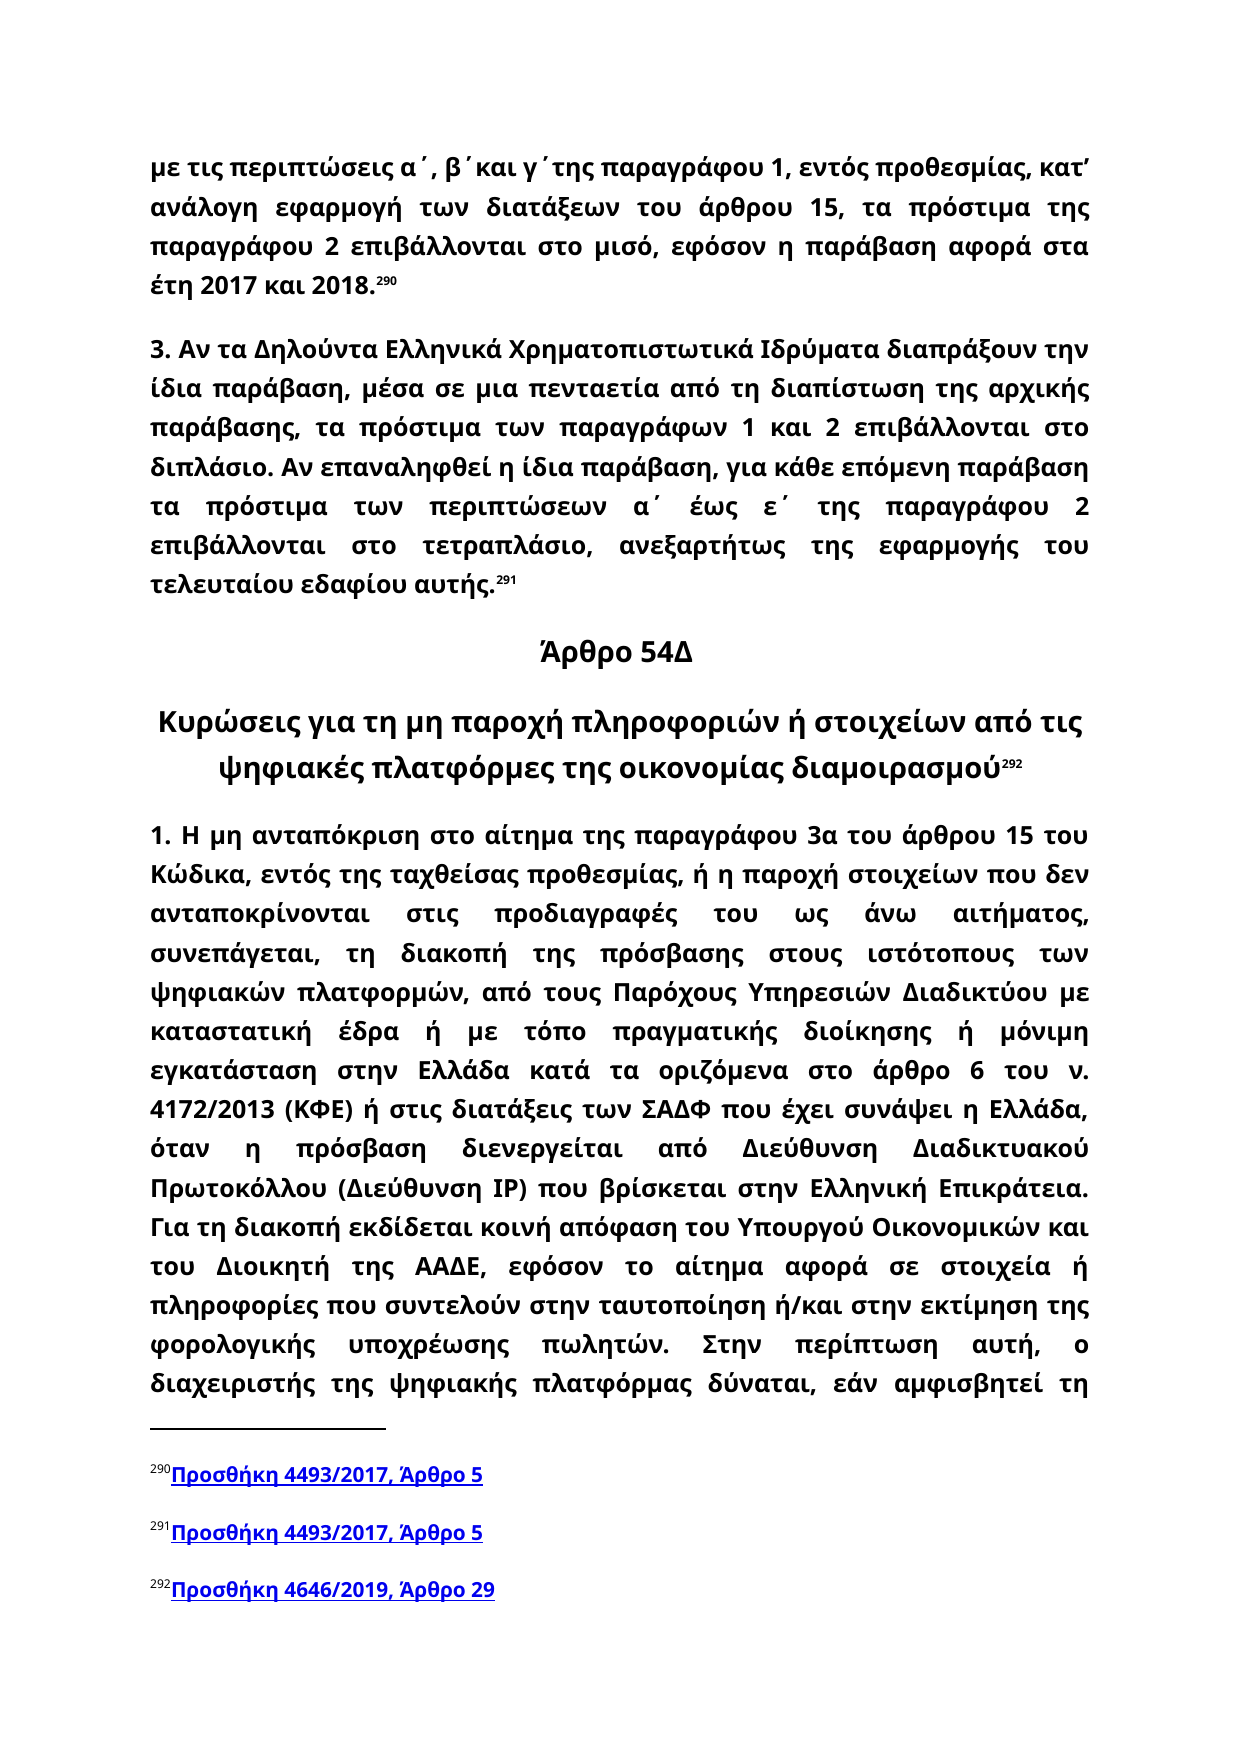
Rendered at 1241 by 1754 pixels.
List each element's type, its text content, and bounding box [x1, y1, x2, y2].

text 1. Η μη ανταπόκριση στο αίτημα της παραγράφου 3α του άρθρου 15 του Κώδικα, εντός της ταχθείσας προθεσμίας, ή η παροχή στοιχείων που δεν ανταποκρίνονται στις προδιαγραφές του ως άνω αιτήματος, συνεπάγεται, τη διακοπή της πρόσβασης στους ιστότοπους των ψηφιακών πλατφορμών, από τους Παρόχους Υπηρεσιών Διαδικτύου με καταστατική έδρα ή με τόπο πραγματικής διοίκησης ή μόνιμη εγκατάσταση στην Ελλάδα κατά τα οριζόμενα στο άρθρο 6 του ν. 4172/2013 (ΚΦΕ) ή στις διατάξεις των ΣΑΔΦ που έχει συνάψει η Ελλάδα, όταν η πρόσβαση διενεργείται από Διεύθυνση Διαδικτυακού Πρωτοκόλλου (Διεύθυνση IP) που βρίσκεται στην Ελληνική Επικράτεια. Για τη διακοπή εκδίδεται κοινή απόφαση του Υπουργού Οικονομικών και του Διοικητή της ΑΑΔΕ, εφόσον το αίτημα αφορά σε στοιχεία ή πληροφορίες που συντελούν στην ταυτοποίηση ή/και στην εκτίμηση της φορολογικής υποχρέωσης πωλητών. Στην περίπτωση αυτή, ο διαχειριστής της ψηφιακής πλατφόρμας δύναται, εάν αμφισβητεί τη [150, 818, 1090, 1400]
subtitle Κυρώσεις για τη μη παροχή πληροφοριών ή στοιχείων από τις ψηφιακές πλατφόρμες της οικονομίας διαμοιρασμού [150, 701, 1090, 787]
text Προσθήκη 4493/2017, Άρθρο 5 [150, 1460, 1090, 1489]
text με τις περιπτώσεις α΄, β΄και γ΄της παραγράφου 1, εντός προθεσμίας, κατ’ ανάλογη εφαρμογή των διατάξεων του άρθρου 15, τα πρόστιμα της παραγράφου 2 επιβάλλονται στο μισό, εφόσον η παράβαση αφορά στα έτη 2017 και 2018. [150, 150, 1090, 302]
text Προσθήκη 4646/2019, Άρθρο 29 [150, 1576, 1090, 1604]
text 3. Αν τα Δηλούντα Ελληνικά Χρηματοπιστωτικά Ιδρύματα διαπράξουν την ίδια παράβαση, μέσα σε μια πενταετία από τη διαπίστωση της αρχικής παράβασης, τα πρόστιμα των παραγράφων 1 και 2 επιβάλλονται στο διπλάσιο. Αν επαναληφθεί η ίδια παράβαση, για κάθε επόμενη παράβαση τα πρόστιμα των περιπτώσεων α΄ έως ε΄ της παραγράφου 2 επιβάλλονται στο τετραπλάσιο, ανεξαρτήτως της εφαρμογής του τελευταίου εδαφίου αυτής. [150, 332, 1090, 601]
subtitle Άρθρο 54Δ [150, 631, 1090, 671]
text Προσθήκη 4493/2017, Άρθρο 5 [150, 1518, 1090, 1546]
